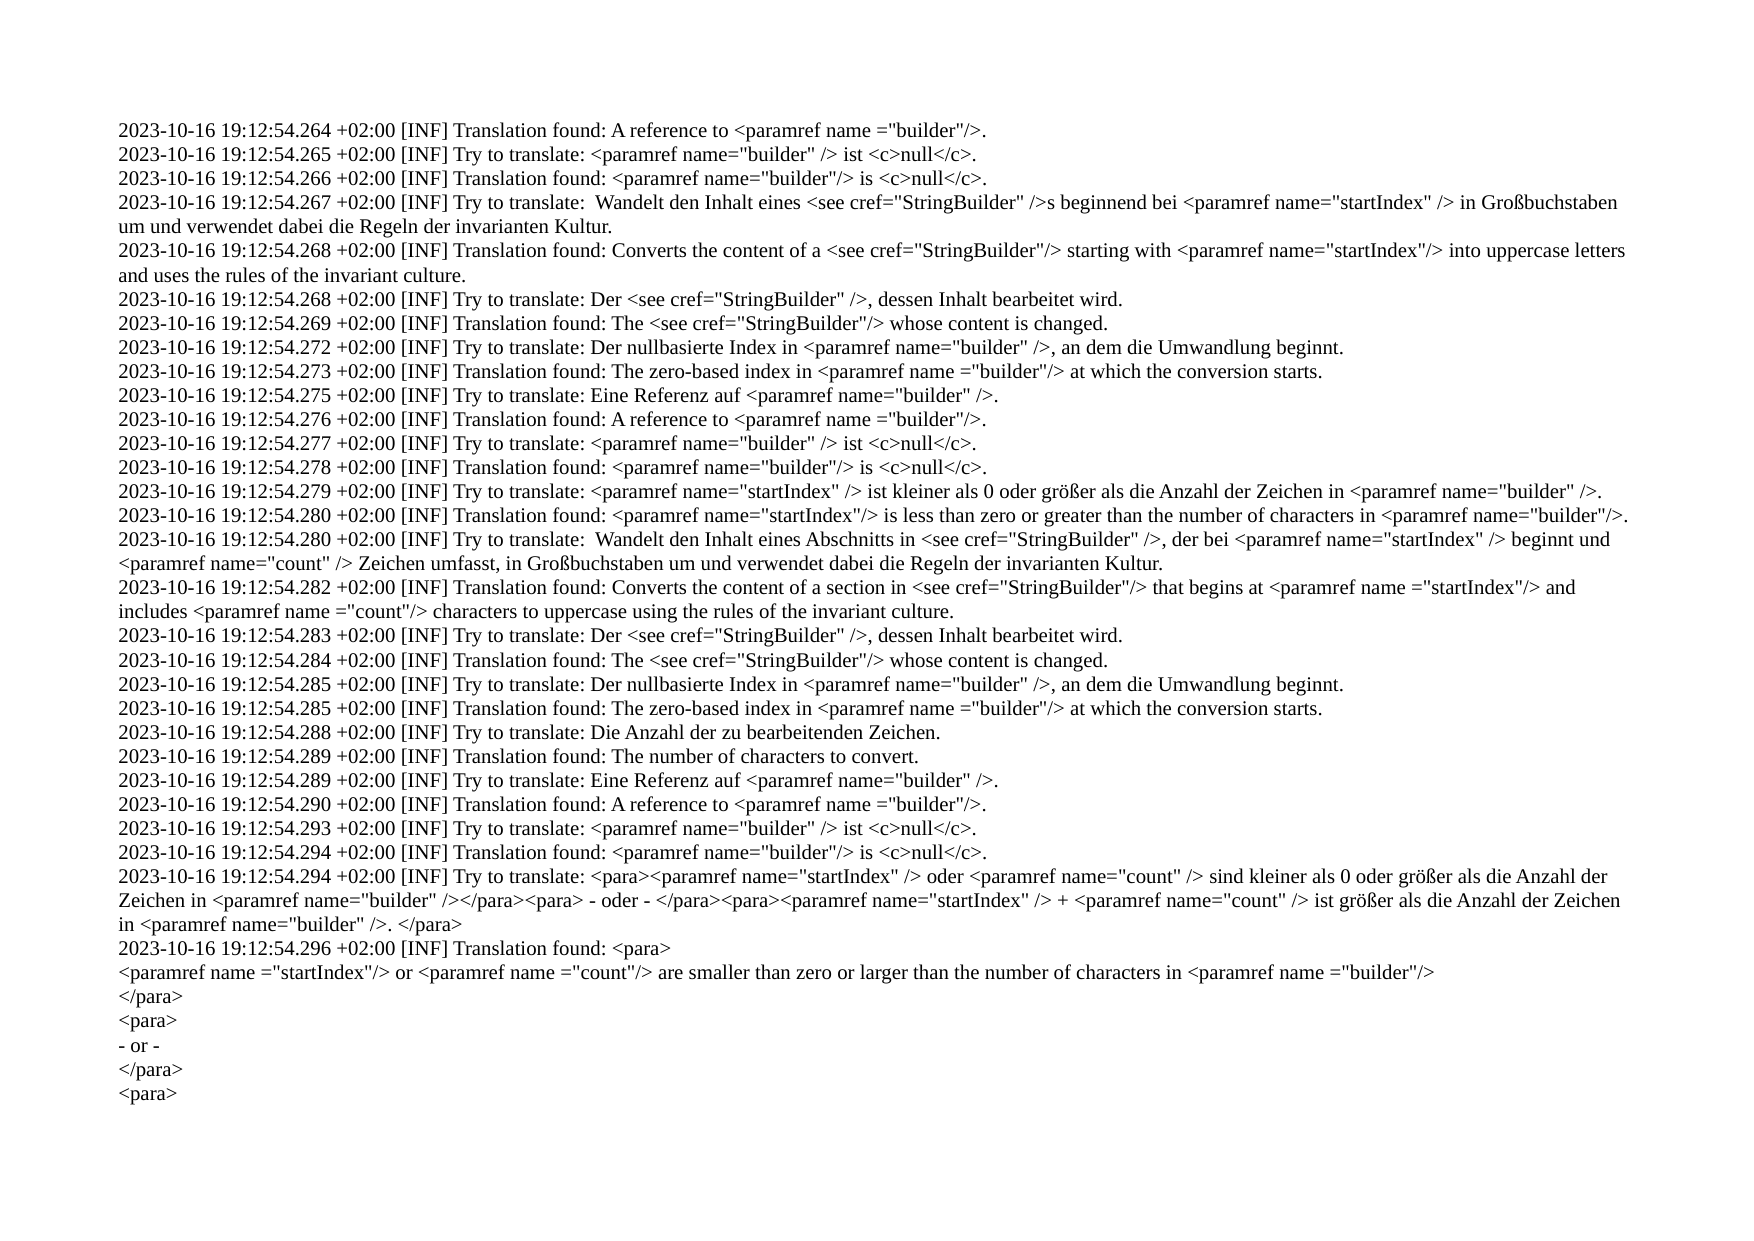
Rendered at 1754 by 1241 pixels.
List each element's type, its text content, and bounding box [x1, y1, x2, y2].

text 2023-10-16 19:12:54.289 +02:00 [INF] Try to translate: Eine Referenz auf <paramref name="builder" />. [118, 768, 1636, 792]
text 2023-10-16 19:12:54.282 +02:00 [INF] Translation found: Converts the content of a section in <see cref="StringBuilder"/> that begins at <paramref name ="startIndex"/> and includes <paramref name ="count"/> characters to uppercase using the rules of the invariant culture. [118, 575, 1636, 623]
text 2023-10-16 19:12:54.279 +02:00 [INF] Try to translate: <paramref name="startIndex" /> ist kleiner als 0 oder größer als die Anzahl der Zeichen in <paramref name="builder" />. [118, 479, 1636, 503]
text 2023-10-16 19:12:54.280 +02:00 [INF] Translation found: <paramref name="startIndex"/> is less than zero or greater than the number of characters in <paramref name="builder"/>. [118, 503, 1636, 527]
text 2023-10-16 19:12:54.267 +02:00 [INF] Try to translate: Wandelt den Inhalt eines <see cref="StringBuilder" />s beginnend bei <paramref name="startIndex" /> in Großbuchstaben um und verwendet dabei die Regeln der invarianten Kultur. [118, 190, 1636, 238]
text 2023-10-16 19:12:54.283 +02:00 [INF] Try to translate: Der <see cref="StringBuilder" />, dessen Inhalt bearbeitet wird. [118, 623, 1636, 647]
text 2023-10-16 19:12:54.264 +02:00 [INF] Translation found: A reference to <paramref name ="builder"/>. [118, 118, 1636, 142]
text 2023-10-16 19:12:54.284 +02:00 [INF] Translation found: The <see cref="StringBuilder"/> whose content is changed. [118, 647, 1636, 672]
text 2023-10-16 19:12:54.280 +02:00 [INF] Try to translate: Wandelt den Inhalt eines Abschnitts in <see cref="StringBuilder" />, der bei <paramref name="startIndex" /> beginnt und <paramref name="count" /> Zeichen umfasst, in Großbuchstaben um und verwendet dabei die Regeln der invarianten Kultur. [118, 527, 1636, 575]
text 2023-10-16 19:12:54.285 +02:00 [INF] Translation found: The zero-based index in <paramref name ="builder"/> at which the conversion starts. [118, 696, 1636, 720]
text 2023-10-16 19:12:54.266 +02:00 [INF] Translation found: <paramref name="builder"/> is <c>null</c>. [118, 166, 1636, 190]
text 2023-10-16 19:12:54.294 +02:00 [INF] Try to translate: <para><paramref name="startIndex" /> oder <paramref name="count" /> sind kleiner als 0 oder größer als die Anzahl der Zeichen in <paramref name="builder" /></para><para> - oder - </para><para><paramref name="startIndex" /> + <paramref name="count" /> ist größer als die Anzahl der Zeichen in <paramref name="builder" />. </para> [118, 864, 1636, 936]
text 2023-10-16 19:12:54.290 +02:00 [INF] Translation found: A reference to <paramref name ="builder"/>. [118, 792, 1636, 816]
text 2023-10-16 19:12:54.288 +02:00 [INF] Try to translate: Die Anzahl der zu bearbeitenden Zeichen. [118, 720, 1636, 744]
text 2023-10-16 19:12:54.294 +02:00 [INF] Translation found: <paramref name="builder"/> is <c>null</c>. [118, 840, 1636, 864]
text 2023-10-16 19:12:54.273 +02:00 [INF] Translation found: The zero-based index in <paramref name ="builder"/> at which the conversion starts. [118, 359, 1636, 383]
text 2023-10-16 19:12:54.272 +02:00 [INF] Try to translate: Der nullbasierte Index in <paramref name="builder" />, an dem die Umwandlung beginnt. [118, 335, 1636, 359]
text 2023-10-16 19:12:54.293 +02:00 [INF] Try to translate: <paramref name="builder" /> ist <c>null</c>. [118, 816, 1636, 840]
text 2023-10-16 19:12:54.276 +02:00 [INF] Translation found: A reference to <paramref name ="builder"/>. [118, 407, 1636, 431]
text 2023-10-16 19:12:54.277 +02:00 [INF] Try to translate: <paramref name="builder" /> ist <c>null</c>. [118, 431, 1636, 455]
text 2023-10-16 19:12:54.265 +02:00 [INF] Try to translate: <paramref name="builder" /> ist <c>null</c>. [118, 142, 1636, 166]
text 2023-10-16 19:12:54.285 +02:00 [INF] Try to translate: Der nullbasierte Index in <paramref name="builder" />, an dem die Umwandlung beginnt. [118, 672, 1636, 696]
text 2023-10-16 19:12:54.296 +02:00 [INF] Translation found: <para> <paramref name ="startIndex"/> or <paramref name ="count"/> are smaller than zero or larger than the number of characters in <paramref name ="builder"/> </para> <para> - or - </para> <para> [118, 936, 1636, 1105]
text 2023-10-16 19:12:54.268 +02:00 [INF] Translation found: Converts the content of a <see cref="StringBuilder"/> starting with <paramref name="startIndex"/> into uppercase letters and uses the rules of the invariant culture. [118, 238, 1636, 287]
text 2023-10-16 19:12:54.269 +02:00 [INF] Translation found: The <see cref="StringBuilder"/> whose content is changed. [118, 311, 1636, 335]
text 2023-10-16 19:12:54.278 +02:00 [INF] Translation found: <paramref name="builder"/> is <c>null</c>. [118, 455, 1636, 479]
text 2023-10-16 19:12:54.268 +02:00 [INF] Try to translate: Der <see cref="StringBuilder" />, dessen Inhalt bearbeitet wird. [118, 287, 1636, 311]
text 2023-10-16 19:12:54.289 +02:00 [INF] Translation found: The number of characters to convert. [118, 744, 1636, 768]
text 2023-10-16 19:12:54.275 +02:00 [INF] Try to translate: Eine Referenz auf <paramref name="builder" />. [118, 383, 1636, 407]
